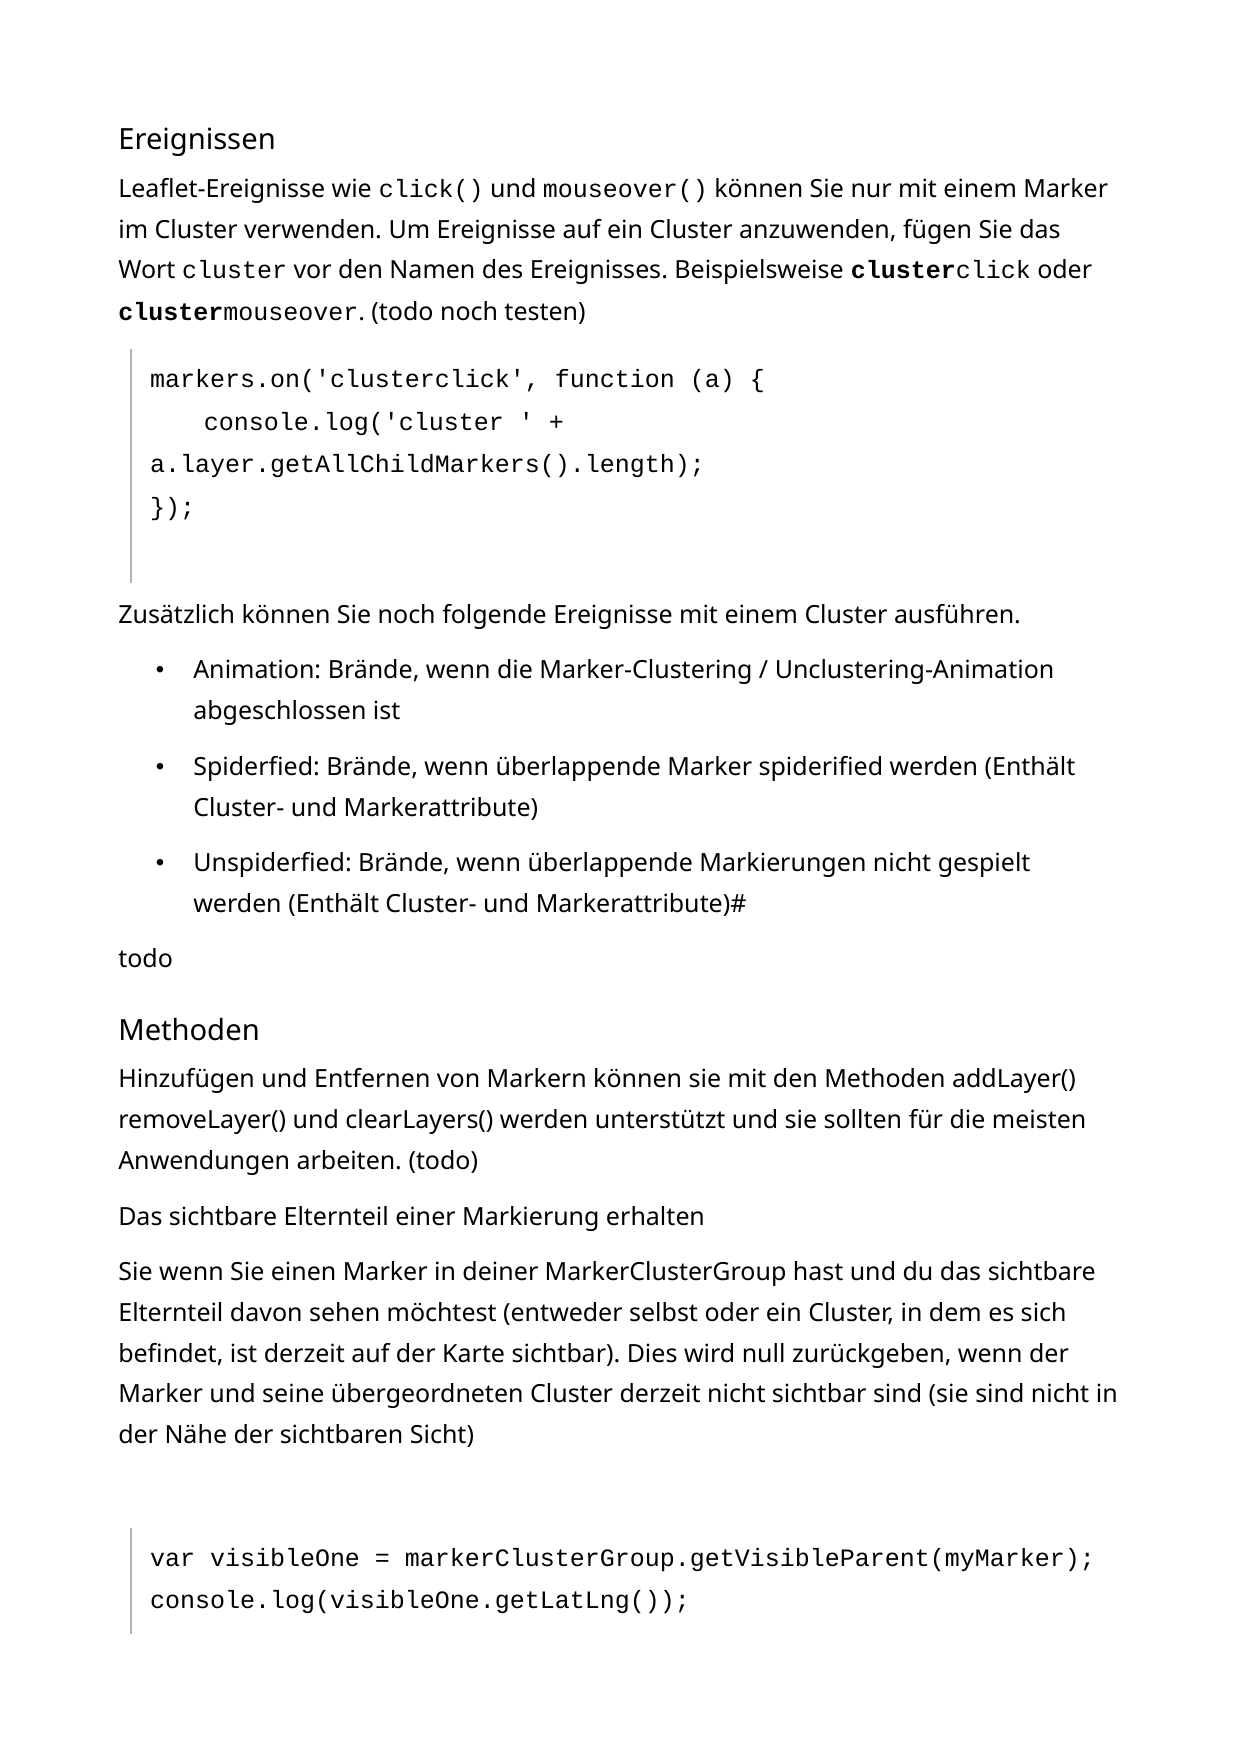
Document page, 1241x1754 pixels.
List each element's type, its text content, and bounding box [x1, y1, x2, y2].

text markers.on('clusterclick', function (a) { [132, 349, 1122, 391]
list Animation: Brände, wenn die Marker-Clustering / Unclustering-Animation abgeschlossen ist [156, 652, 1122, 727]
list Spiderfied: Brände, wenn überlappende Marker spiderified werden (Enthält Cluster- und Markerattribute) [156, 748, 1122, 823]
text Sie wenn Sie einen Marker in deiner MarkerClusterGroup hast und du das sichtbare Elternteil davon sehen möchtest (entweder selbst oder ein Cluster, in dem es sich befindet, ist derzeit auf der Karte sichtbar). Dies wird null zurückgeben, wenn der Marker und seine übergeordneten Cluster derzeit nicht sichtbar sind (sie sind nicht in der Nähe der sichtbaren Sicht) [118, 1253, 1122, 1451]
text console.log(visibleOne.getLatLng()); [132, 1570, 1122, 1634]
text var visibleOne = markerClusterGroup.getVisibleParent(myMarker); [132, 1528, 1122, 1570]
text Hinzufügen und Entfernen von Markern können sie mit den Methoden addLayer() removeLayer() und clearLayers() werden unterstützt und sie sollten für die meisten Anwendungen arbeiten. (todo) [118, 1061, 1122, 1177]
subtitle Ereignissen [118, 118, 1122, 158]
text todo [118, 941, 1122, 975]
text Das sichtbare Elternteil einer Markierung erhalten [118, 1198, 1122, 1232]
text }); [132, 476, 1122, 522]
text console.log('cluster ' + a.layer.getAllChildMarkers().length); [132, 391, 1122, 476]
subtitle Methoden [118, 1009, 1122, 1048]
text Leaflet-Ereignisse wie click() und mouseover() können Sie nur mit einem Marker im Cluster verwenden. Um Ereignisse auf ein Cluster anzuwenden, fügen Sie das Wort cluster vor den Namen des Ereignisses. Beispielsweise clusterclick oder clustermouseover. (todo noch testen) [118, 170, 1122, 327]
list Unspiderfied: Brände, wenn überlappende Markierungen nicht gespielt werden (Enthält Cluster- und Markerattribute)# [156, 845, 1122, 919]
text Zusätzlich können Sie noch folgende Ereignisse mit einem Cluster ausführen. [118, 597, 1122, 631]
